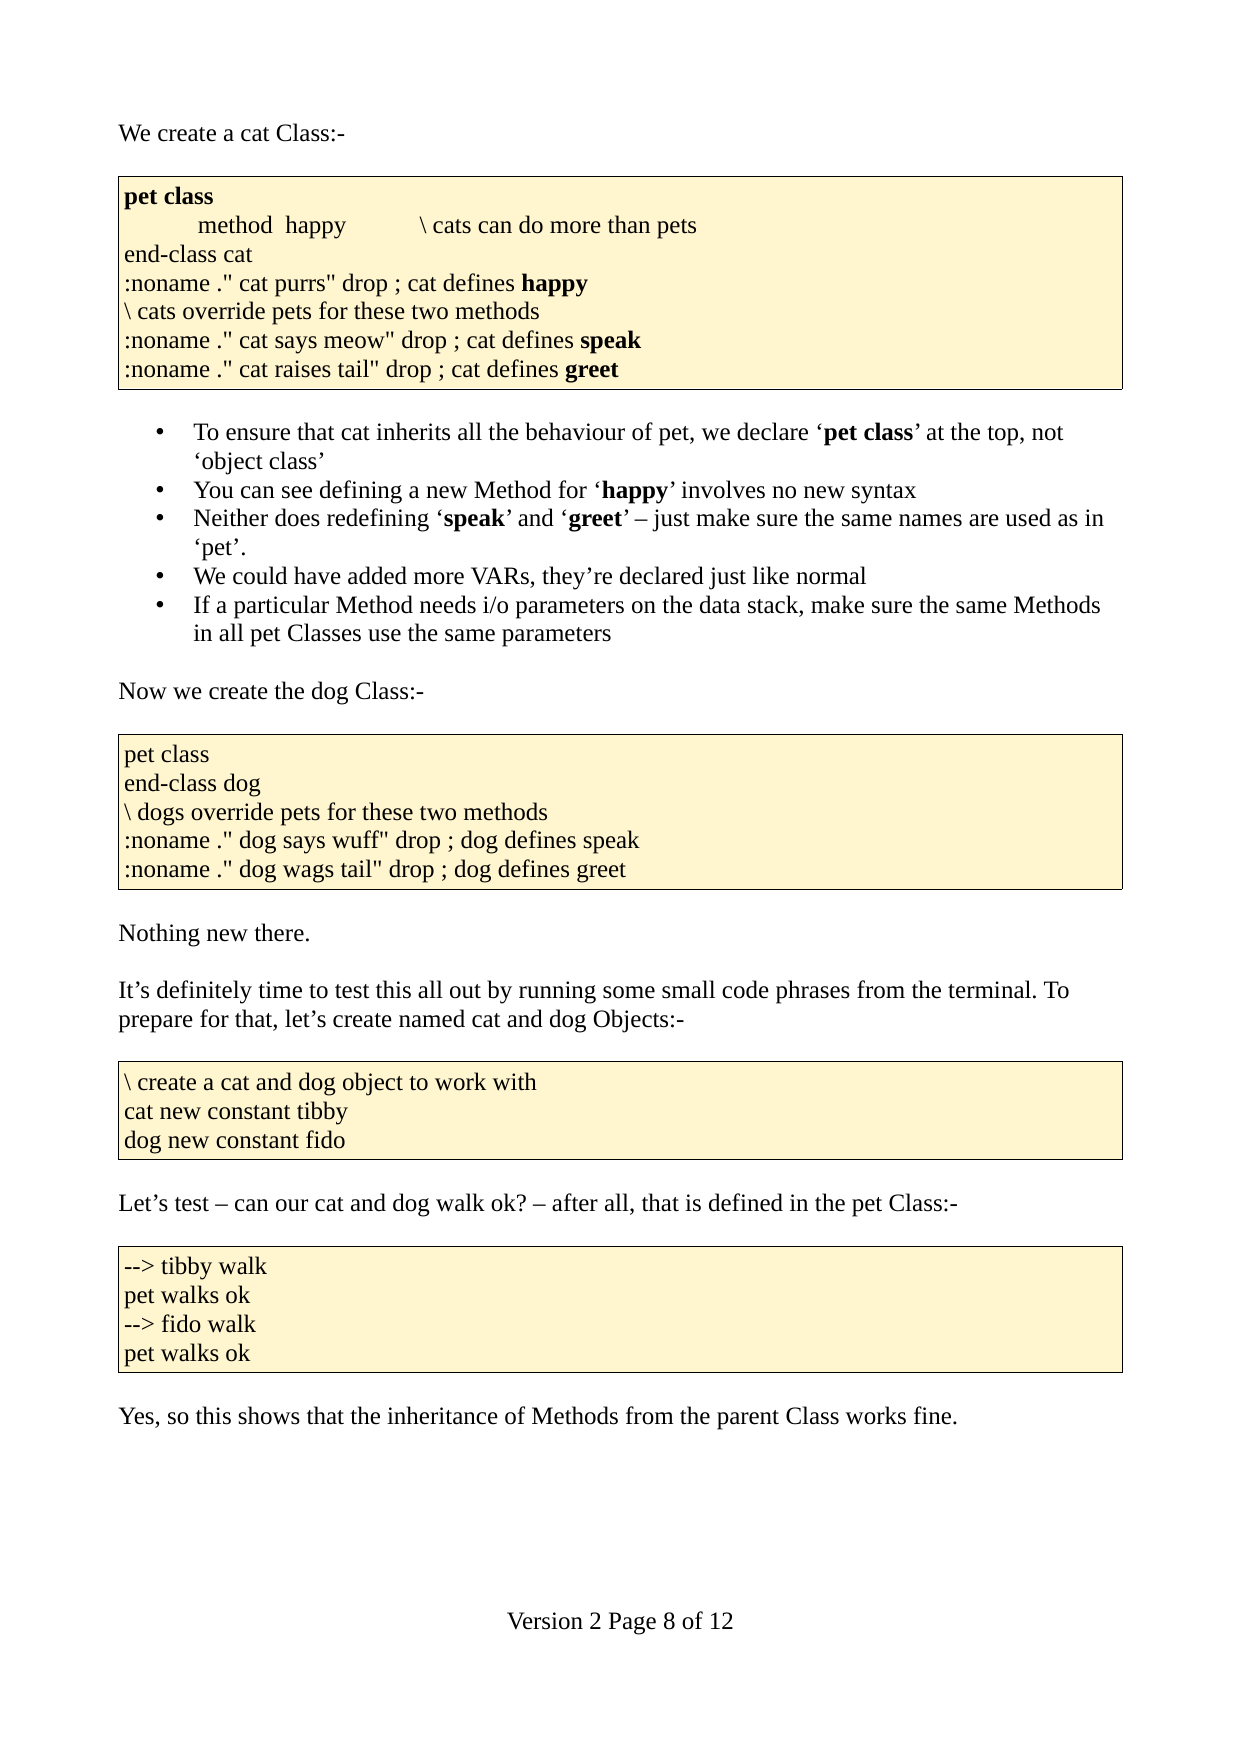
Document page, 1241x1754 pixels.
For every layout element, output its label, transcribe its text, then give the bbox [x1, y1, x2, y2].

list You can see defining a new Method for ‘happy’ involves no new syntax [156, 475, 1122, 503]
list Neither does redefining ‘speak’ and ‘greet’ – just make sure the same names are used as in ‘pet’. [156, 503, 1122, 561]
table_header pet class method happy \ cats can do more than pets end-class cat :noname ." cat purrs" drop ; cat defines happy \ cats override pets for these two methods :noname ." cat says meow" drop ; cat defines speak :noname ." cat raises tail" drop ; cat defines greet [119, 177, 1122, 388]
text It’s definitely time to test this all out by running some small code phrases from the terminal. To prepare for that, let’s create named cat and dog Objects:- [118, 975, 1122, 1033]
list If a particular Method needs i/o parameters on the data stack, make sure the same Methods in all pet Classes use the same parameters [156, 590, 1122, 647]
list To ensure that cat inherits all the behaviour of pet, we declare ‘pet class’ at the top, not ‘object class’ [156, 417, 1122, 475]
text Yes, so this shows that the inheritance of Methods from the parent Class works fine. [118, 1401, 1122, 1430]
table_header --> tibby walk pet walks ok --> fido walk pet walks ok [119, 1247, 1122, 1372]
text Let’s test – can our cat and dog walk ok? – after all, that is defined in the pet Class:- [118, 1188, 1122, 1217]
text Now we create the dog Class:- [118, 676, 1122, 705]
text We create a cat Class:- [118, 118, 1122, 147]
table_header pet class end-class dog \ dogs override pets for these two methods :noname ." dog says wuff" drop ; dog defines speak :noname ." dog wags tail" drop ; dog defines greet [119, 735, 1122, 889]
text Nothing new there. [118, 918, 1122, 946]
list We could have added more VARs, they’re declared just like normal [156, 561, 1122, 590]
table_header \ create a cat and dog object to work with cat new constant tibby dog new constant fido [119, 1062, 1122, 1159]
